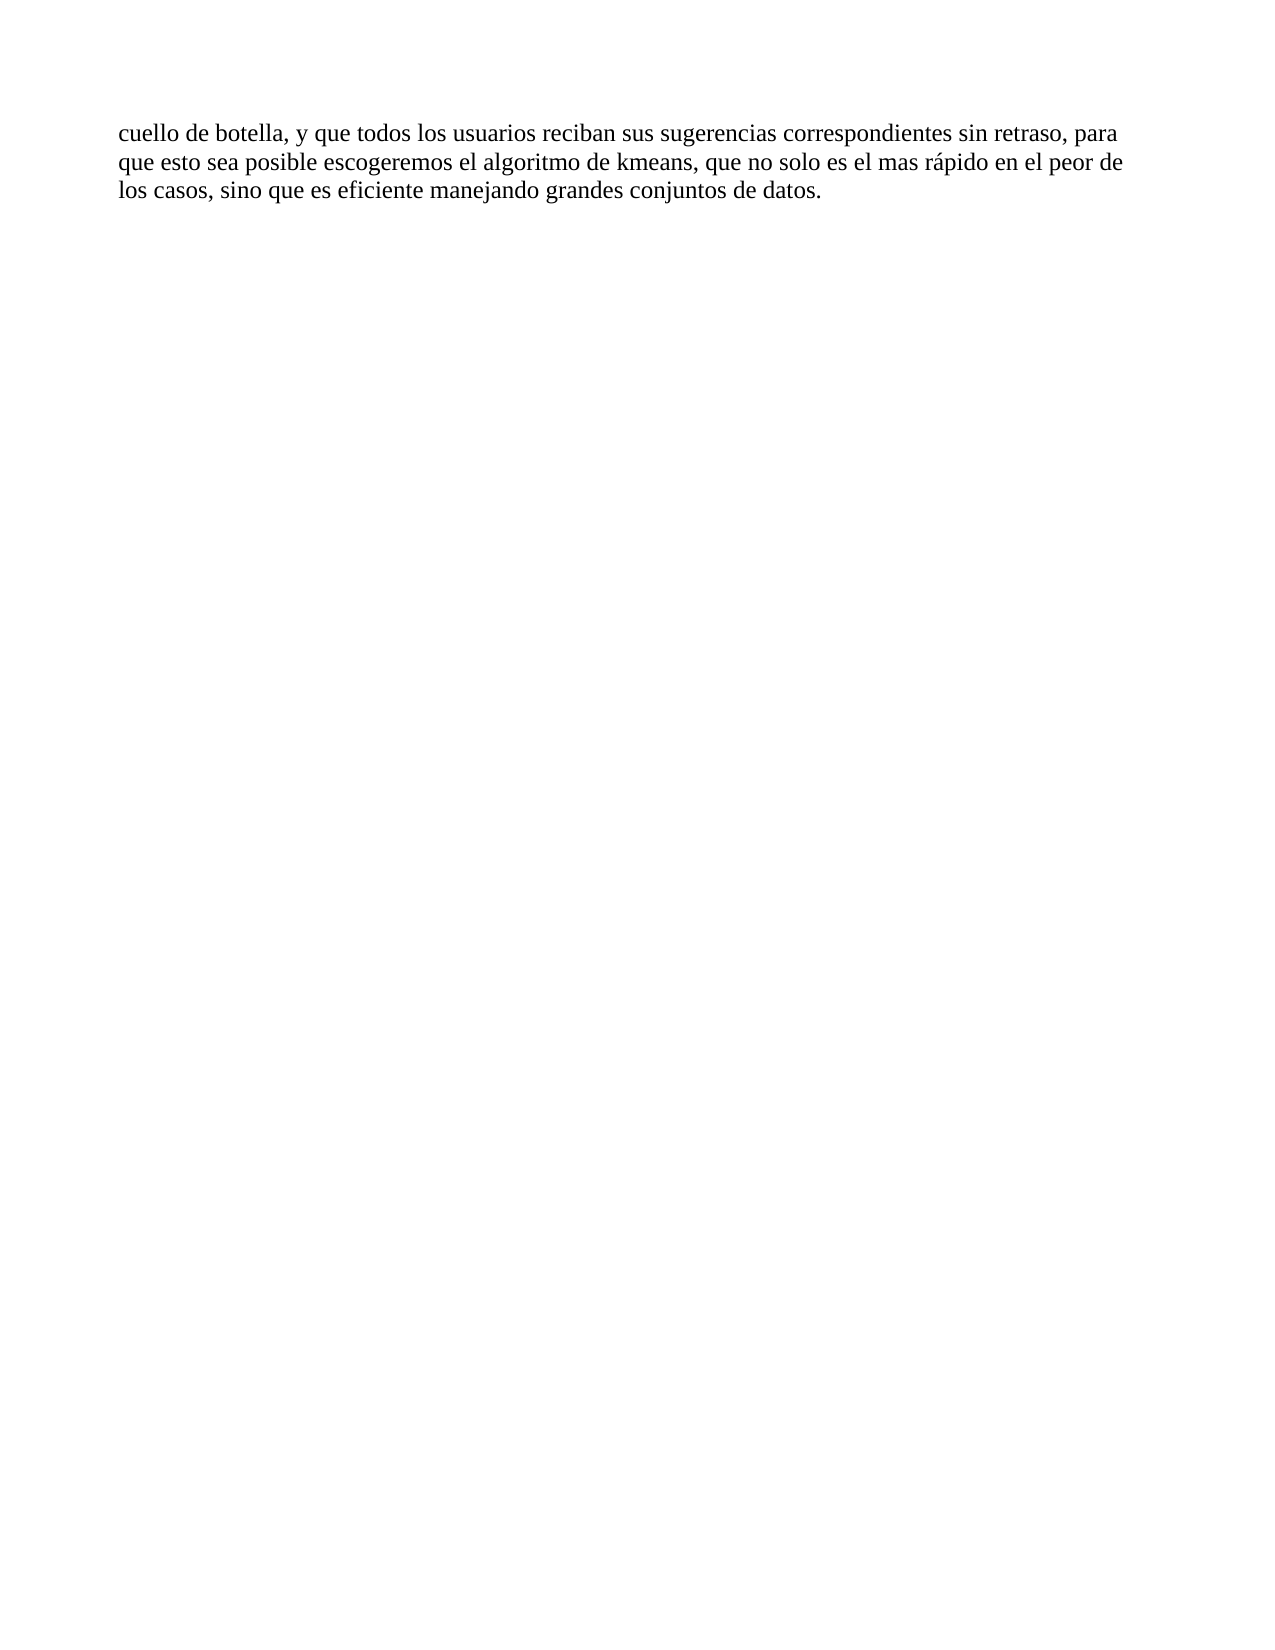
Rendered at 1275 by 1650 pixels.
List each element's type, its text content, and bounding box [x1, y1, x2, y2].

text cuello de botella, y que todos los usuarios reciban sus sugerencias correspondientes sin retraso, para que esto sea posible escogeremos el algoritmo de kmeans, que no solo es el mas rápido en el peor de los casos, sino que es eficiente manejando grandes conjuntos de datos. [118, 118, 1157, 204]
